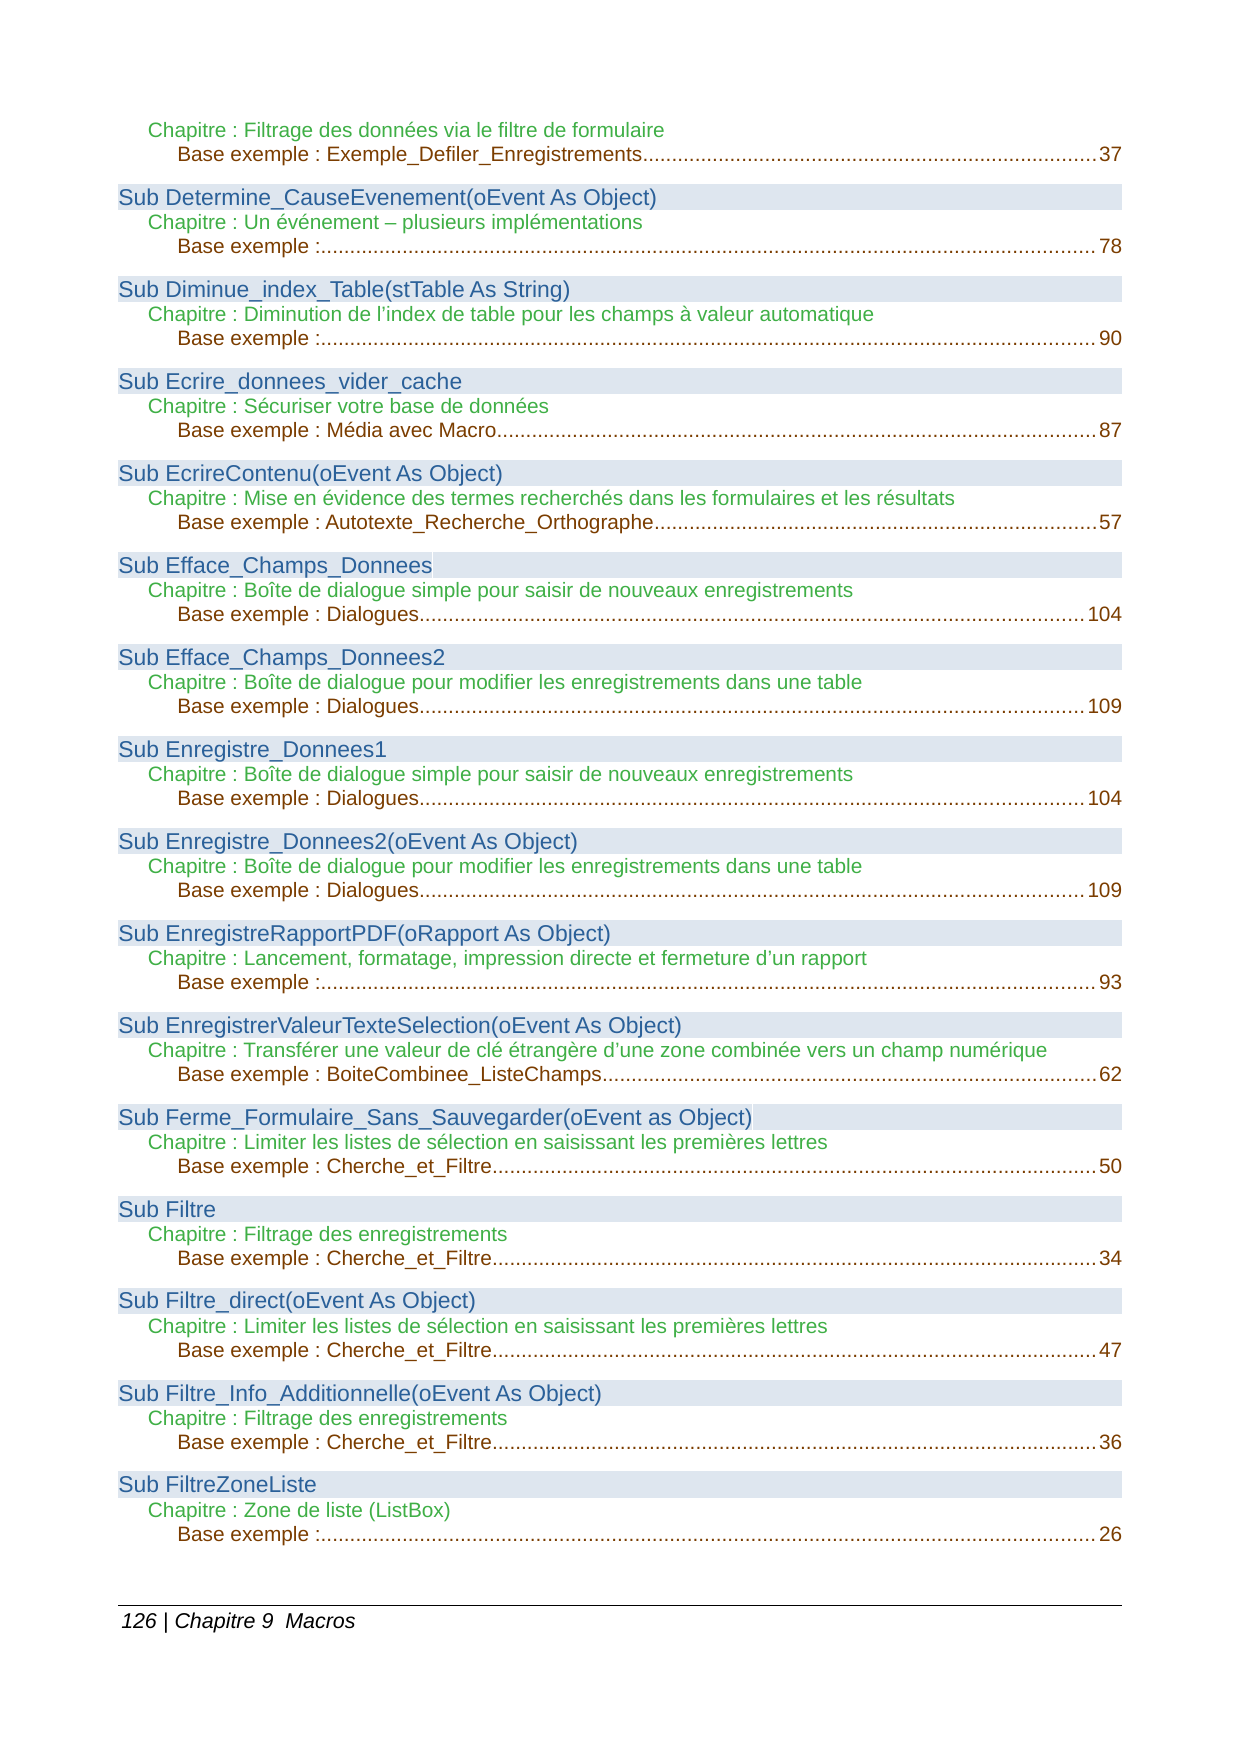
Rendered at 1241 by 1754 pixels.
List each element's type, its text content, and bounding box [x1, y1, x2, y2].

text Chapitre : Un événement – plusieurs implémentations [148, 210, 1122, 234]
text Chapitre : Transférer une valeur de clé étrangère d’une zone combinée vers un champ numérique [148, 1038, 1122, 1062]
text Base exemple : BoiteCombinee_ListeChamps 62 [177, 1062, 1122, 1086]
text Chapitre : Sécuriser votre base de données [148, 394, 1122, 418]
text Base exemple : 93 [177, 970, 1122, 994]
text Base exemple : Autotexte_Recherche_Orthographe 57 [177, 510, 1122, 534]
text Chapitre : Zone de liste (ListBox) [148, 1498, 1122, 1522]
text Chapitre : Filtrage des données via le filtre de formulaire [148, 118, 1122, 142]
text Base exemple : Dialogues 104 [177, 786, 1122, 810]
text Base exemple : Dialogues 109 [177, 878, 1122, 902]
text Base exemple : Exemple_Defiler_Enregistrements 37 [177, 142, 1122, 166]
text Base exemple : Dialogues 104 [177, 602, 1122, 626]
text Chapitre : Limiter les listes de sélection en saisissant les premières lettres [148, 1314, 1122, 1338]
text Chapitre : Filtrage des enregistrements [148, 1222, 1122, 1246]
text Base exemple : 78 [177, 234, 1122, 258]
text Chapitre : Filtrage des enregistrements [148, 1406, 1122, 1430]
text Base exemple : Cherche_et_Filtre 34 [177, 1246, 1122, 1270]
text Base exemple : Cherche_et_Filtre 50 [177, 1154, 1122, 1178]
text Chapitre : Lancement, formatage, impression directe et fermeture d’un rapport [148, 946, 1122, 970]
text Chapitre : Boîte de dialogue simple pour saisir de nouveaux enregistrements [148, 578, 1122, 602]
text Chapitre : Boîte de dialogue pour modifier les enregistrements dans une table [148, 854, 1122, 878]
text Base exemple : 90 [177, 326, 1122, 350]
text Base exemple : 26 [177, 1522, 1122, 1546]
text Chapitre : Limiter les listes de sélection en saisissant les premières lettres [148, 1130, 1122, 1154]
text Base exemple : Cherche_et_Filtre 47 [177, 1338, 1122, 1362]
text Base exemple : Média avec Macro 87 [177, 418, 1122, 442]
text Chapitre : Boîte de dialogue pour modifier les enregistrements dans une table [148, 670, 1122, 694]
text Chapitre : Boîte de dialogue simple pour saisir de nouveaux enregistrements [148, 762, 1122, 786]
text Chapitre : Mise en évidence des termes recherchés dans les formulaires et les résultats [148, 486, 1122, 510]
text Chapitre : Diminution de l’index de table pour les champs à valeur automatique [148, 302, 1122, 326]
text Base exemple : Cherche_et_Filtre 36 [177, 1430, 1122, 1454]
text Base exemple : Dialogues 109 [177, 694, 1122, 718]
